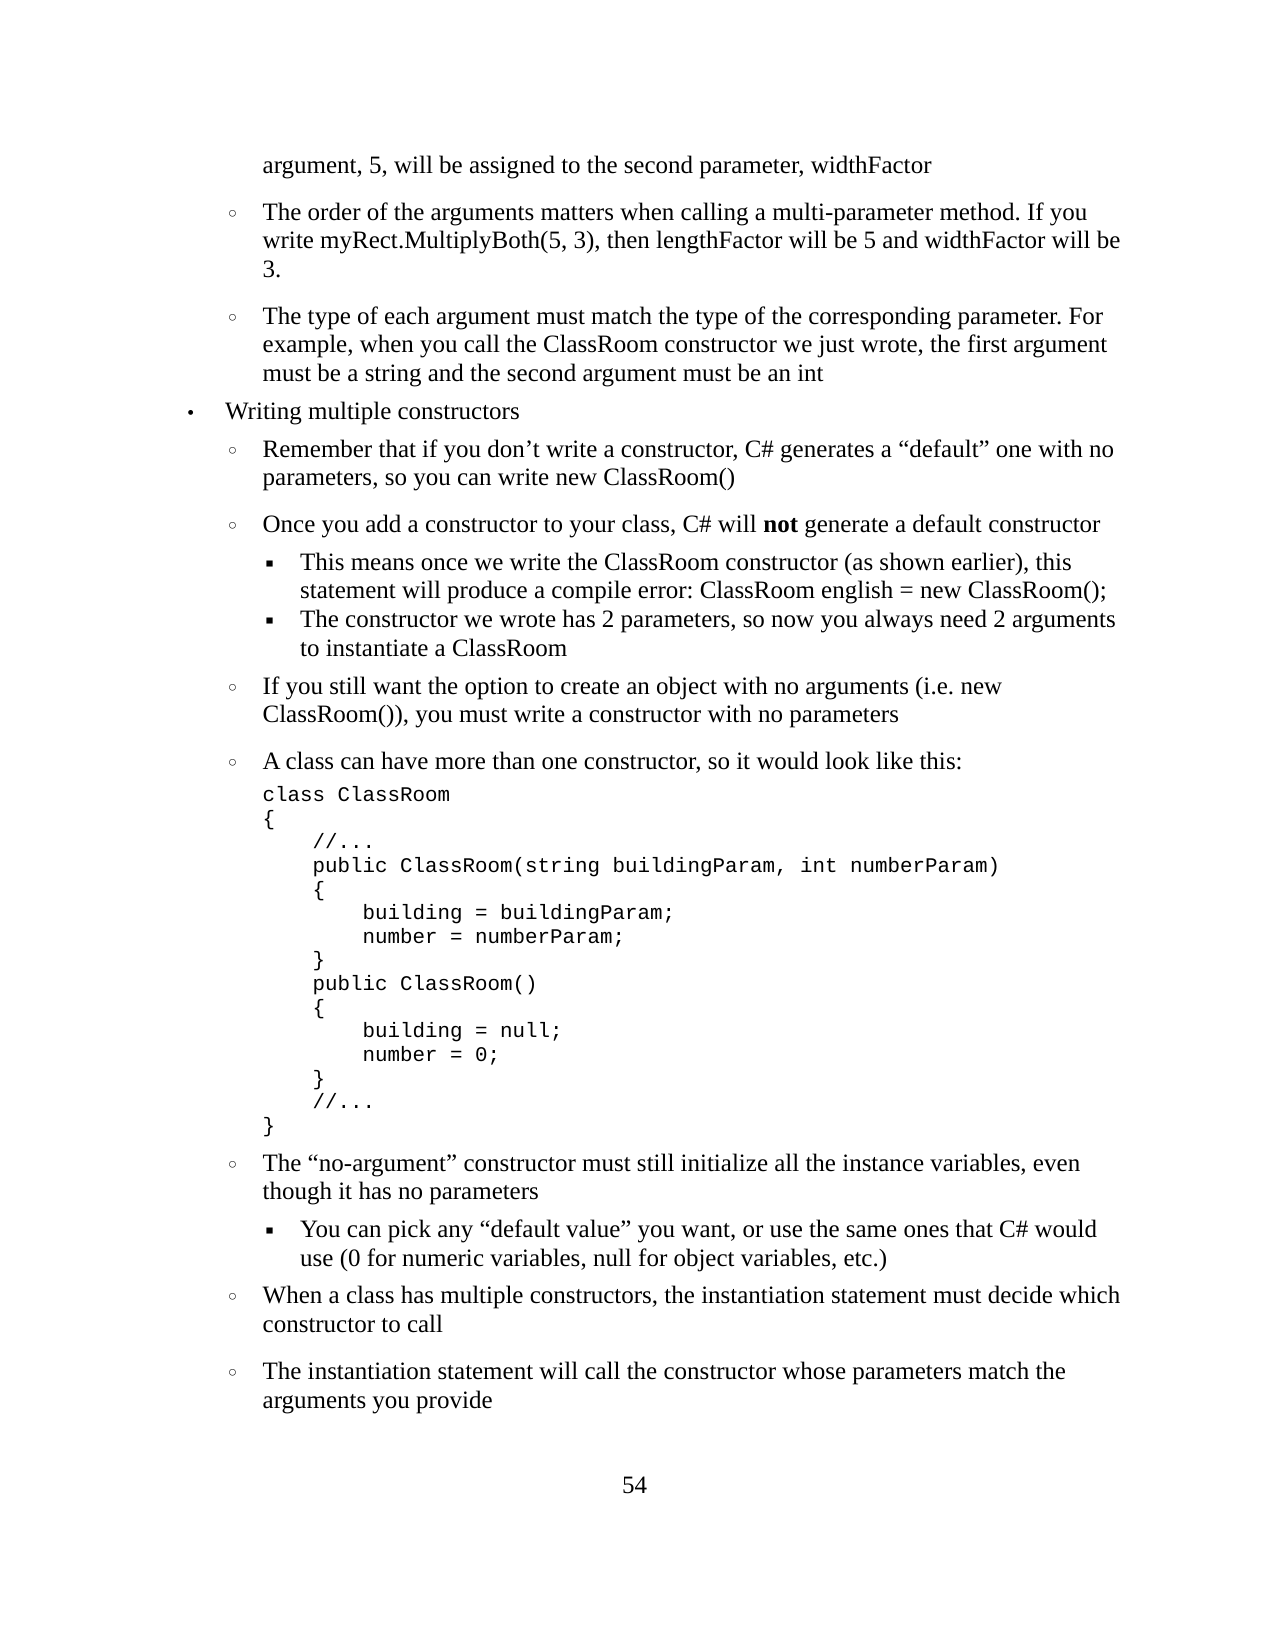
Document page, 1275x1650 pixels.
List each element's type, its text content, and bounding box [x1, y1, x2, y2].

list { [225, 997, 1125, 1020]
list If you still want the option to create an object with no arguments (i.e. new ClassRoom()), you must write a constructor with no parameters [225, 671, 1125, 728]
list argument, 5, will be assigned to the second parameter, widthFactor [225, 150, 1125, 179]
list number = 0; [225, 1044, 1125, 1068]
list //... [225, 831, 1125, 855]
list //... [225, 1091, 1125, 1115]
list public ClassRoom() [225, 973, 1125, 997]
list { [225, 808, 1125, 831]
list You can pick any “default value” you want, or use the same ones that C# would use (0 for numeric variables, null for object variables, etc.) [262, 1214, 1125, 1272]
list Once you add a constructor to your class, C# will not generate a default constructor [225, 509, 1125, 538]
list When a class has multiple constructors, the instantiation statement must decide which constructor to call [225, 1281, 1125, 1338]
list The type of each argument must match the type of the corresponding parameter. For example, when you call the ClassRoom constructor we just wrote, the first argument must be a string and the second argument must be an int [225, 301, 1125, 387]
list A class can have more than one constructor, so it would look like this: [225, 746, 1125, 775]
list } [225, 949, 1125, 973]
list { [225, 878, 1125, 902]
list building = null; [225, 1020, 1125, 1044]
list The instantiation statement will call the constructor whose parameters match the arguments you provide [225, 1356, 1125, 1413]
list Remember that if you don’t write a constructor, C# generates a “default” one with no parameters, so you can write new ClassRoom() [225, 434, 1125, 491]
list The constructor we wrote has 2 parameters, so now you always need 2 arguments to instantiate a ClassRoom [262, 604, 1125, 662]
list The “no-argument” constructor must still initialize all the instance variables, even though it has no parameters [225, 1148, 1125, 1205]
list Writing multiple constructors [187, 396, 1125, 425]
list public ClassRoom(string buildingParam, int numberParam) [225, 855, 1125, 878]
list number = numberParam; [225, 926, 1125, 949]
list } [225, 1068, 1125, 1091]
list } [225, 1115, 1125, 1139]
list The order of the arguments matters when calling a multi-parameter method. If you write myRect.MultiplyBoth(5, 3), then lengthFactor will be 5 and widthFactor will be 3. [225, 197, 1125, 283]
list This means once we write the ClassRoom constructor (as shown earlier), this statement will produce a compile error: ClassRoom english = new ClassRoom(); [262, 547, 1125, 604]
list building = buildingParam; [225, 902, 1125, 926]
list class ClassRoom [225, 784, 1125, 808]
